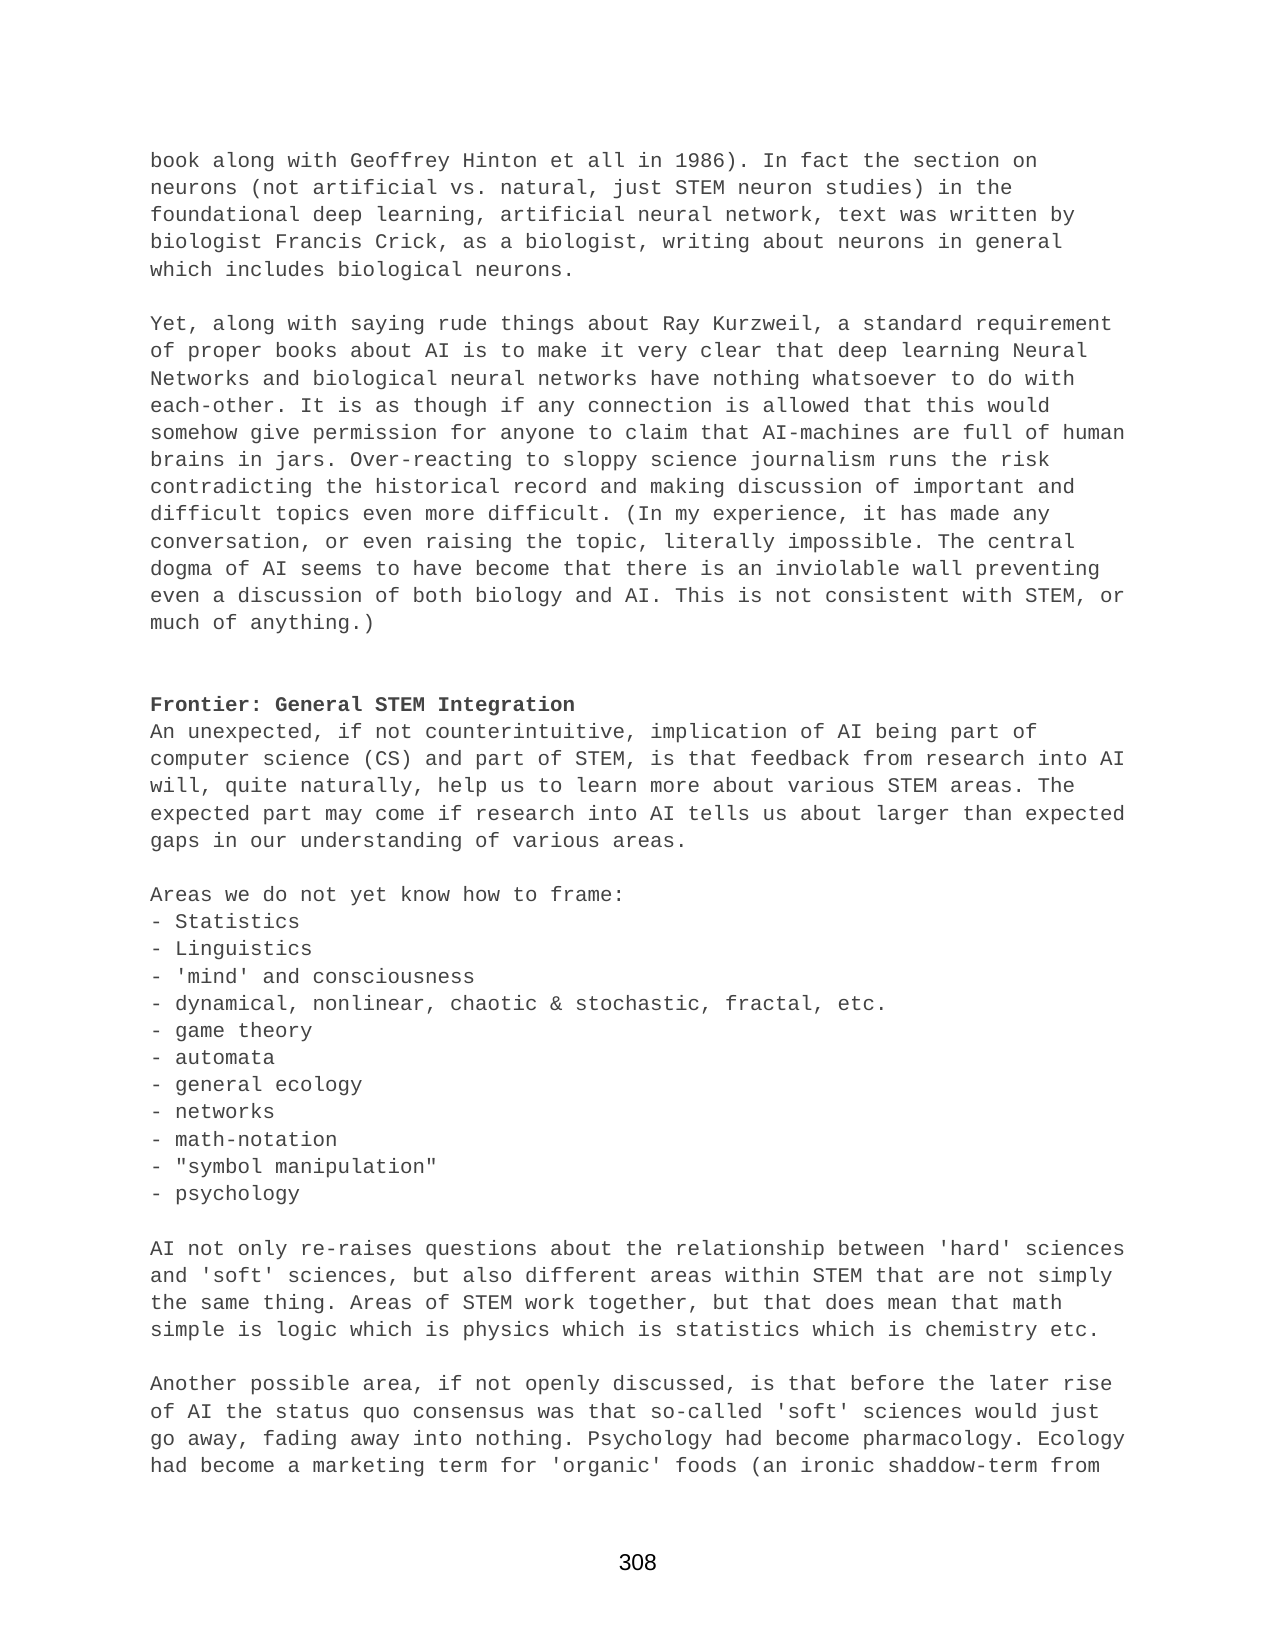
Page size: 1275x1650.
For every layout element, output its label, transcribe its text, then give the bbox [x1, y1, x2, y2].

text - game theory [150, 1020, 1125, 1044]
text Another possible area, if not openly discussed, is that before the later rise of AI the status quo consensus was that so-called 'soft' sciences would just go away, fading away into nothing. Psychology had become pharmacology. Ecology had become a marketing term for 'organic' foods (an ironic shaddow-term from [150, 1373, 1125, 1479]
text - networks [150, 1102, 1125, 1125]
text An unexpected, if not counterintuitive, implication of AI being part of computer science (CS) and part of STEM, is that feedback from research into AI will, quite naturally, help us to learn more about various STEM areas. The expected part may come if research into AI tells us about larger than expected gaps in our understanding of various areas. [150, 721, 1125, 853]
text - "symbol manipulation" [150, 1156, 1125, 1179]
text Yet, along with saying rude things about Ray Kurzweil, a standard requirement of proper books about AI is to make it very clear that deep learning Neural Networks and biological neural networks have nothing whatsoever to do with each-other. It is as though if any connection is allowed that this would somehow give permission for anyone to claim that AI-machines are full of human brains in jars. Over-reacting to sloppy science journalism runs the risk contradicting the historical record and making discussion of important and difficult topics even more difficult. (In my experience, it has made any conversation, or even raising the topic, literally impossible. The central dogma of AI seems to have become that there is an inviolable wall preventing even a discussion of both biology and AI. This is not consistent with STEM, or much of anything.) [150, 313, 1125, 636]
text Areas we do not yet know how to frame: [150, 884, 1125, 908]
text AI not only re-raises questions about the relationship between 'hard' sciences and 'soft' sciences, but also different areas within STEM that are not simply the same thing. Areas of STEM work together, but that does mean that math simple is logic which is physics which is statistics which is chemistry etc. [150, 1237, 1125, 1343]
text - psychology [150, 1183, 1125, 1207]
text - automata [150, 1047, 1125, 1071]
text - math-notation [150, 1129, 1125, 1152]
text - dynamical, nonlinear, chaotic & stochastic, fractal, etc. [150, 993, 1125, 1016]
text - 'mind' and consciousness [150, 966, 1125, 989]
text - general ecology [150, 1074, 1125, 1098]
text book along with Geoffrey Hinton et all in 1986). In fact the section on neurons (not artificial vs. natural, just STEM neuron studies) in the foundational deep learning, artificial neural network, text was written by biologist Francis Crick, as a biologist, writing about neurons in general which includes biological neurons. [150, 150, 1125, 282]
text Frontier: General STEM Integration [150, 694, 1125, 717]
text - Linguistics [150, 938, 1125, 962]
text - Statistics [150, 911, 1125, 935]
